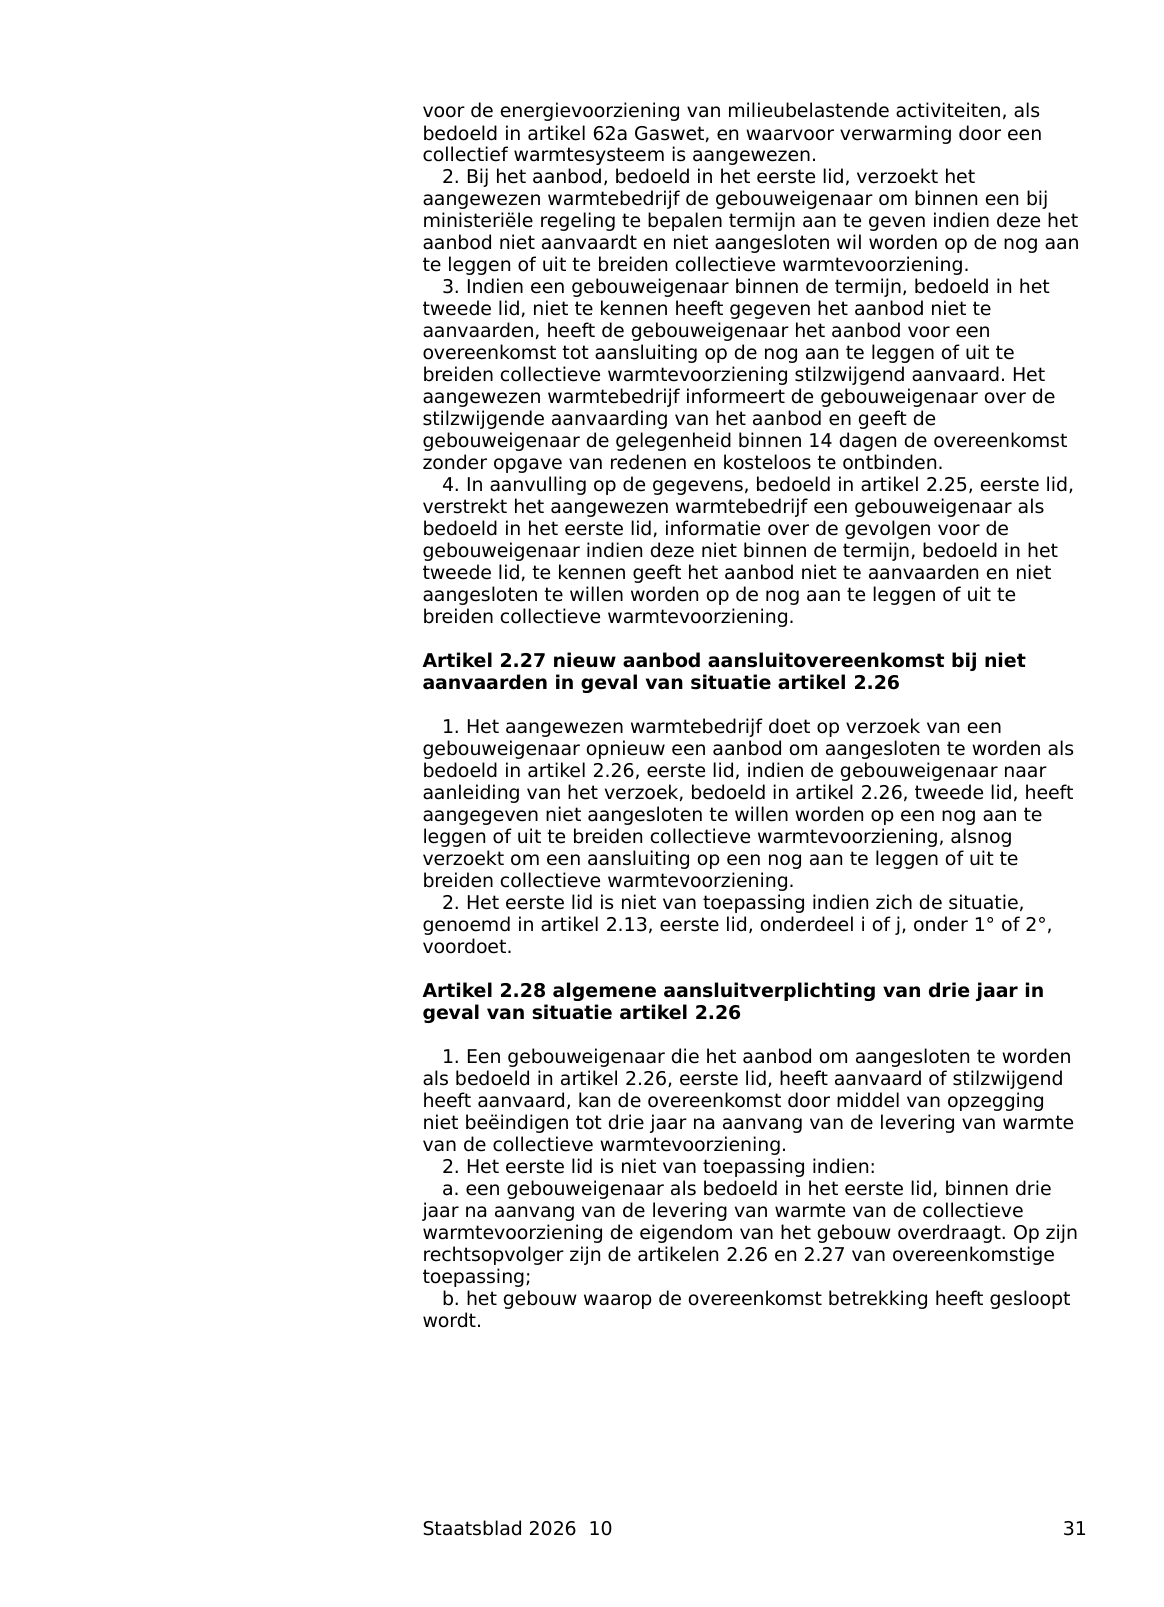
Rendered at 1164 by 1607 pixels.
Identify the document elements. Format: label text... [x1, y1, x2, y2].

text 1. Het aangewezen warmtebedrijf doet op verzoek van een gebouweigenaar opnieuw een aanbod om aangesloten te worden als bedoeld in artikel 2.26, eerste lid, indien de gebouweigenaar naar aanleiding van het verzoek, bedoeld in artikel 2.26, tweede lid, heeft aangegeven niet aangesloten te willen worden op een nog aan te leggen of uit te breiden collectieve warmtevoorziening, alsnog verzoekt om een aansluiting op een nog aan te leggen of uit te breiden collectieve warmtevoorziening. [422, 716, 1087, 892]
subtitle Artikel 2.28 algemene aansluitverplichting van drie jaar in geval van situatie artikel 2.26 [422, 980, 1087, 1024]
text 2. Het eerste lid is niet van toepassing indien: [422, 1156, 1087, 1178]
text 1. Een gebouweigenaar die het aanbod om aangesloten te worden als bedoeld in artikel 2.26, eerste lid, heeft aanvaard of stilzwijgend heeft aanvaard, kan de overeenkomst door middel van opzegging niet beëindigen tot drie jaar na aanvang van de levering van warmte van de collectieve warmtevoorziening. [422, 1046, 1087, 1156]
text a. een gebouweigenaar als bedoeld in het eerste lid, binnen drie jaar na aanvang van de levering van warmte van de collectieve warmtevoorziening de eigendom van het gebouw overdraagt. Op zijn rechtsopvolger zijn de artikelen 2.26 en 2.27 van overeenkomstige toepassing; [422, 1178, 1087, 1288]
text 4. In aanvulling op de gegevens, bedoeld in artikel 2.25, eerste lid, verstrekt het aangewezen warmtebedrijf een gebouweigenaar als bedoeld in het eerste lid, informatie over de gevolgen voor de gebouweigenaar indien deze niet binnen de termijn, bedoeld in het tweede lid, te kennen geeft het aanbod niet te aanvaarden en niet aangesloten te willen worden op de nog aan te leggen of uit te breiden collectieve warmtevoorziening. [422, 474, 1087, 628]
text voor de energievoorziening van milieubelastende activiteiten, als bedoeld in artikel 62a Gaswet, en waarvoor verwarming door een collectief warmtesysteem is aangewezen. [422, 100, 1087, 166]
text 2. Bij het aanbod, bedoeld in het eerste lid, verzoekt het aangewezen warmtebedrijf de gebouweigenaar om binnen een bij ministeriële regeling te bepalen termijn aan te geven indien deze het aanbod niet aanvaardt en niet aangesloten wil worden op de nog aan te leggen of uit te breiden collectieve warmtevoorziening. [422, 166, 1087, 276]
text b. het gebouw waarop de overeenkomst betrekking heeft gesloopt wordt. [422, 1288, 1087, 1332]
text 3. Indien een gebouweigenaar binnen de termijn, bedoeld in het tweede lid, niet te kennen heeft gegeven het aanbod niet te aanvaarden, heeft de gebouweigenaar het aanbod voor een overeenkomst tot aansluiting op de nog aan te leggen of uit te breiden collectieve warmtevoorziening stilzwijgend aanvaard. Het aangewezen warmtebedrijf informeert de gebouweigenaar over de stilzwijgende aanvaarding van het aanbod en geeft de gebouweigenaar de gelegenheid binnen 14 dagen de overeenkomst zonder opgave van redenen en kosteloos te ontbinden. [422, 276, 1087, 474]
subtitle Artikel 2.27 nieuw aanbod aansluitovereenkomst bij niet aanvaarden in geval van situatie artikel 2.26 [422, 650, 1087, 694]
text 2. Het eerste lid is niet van toepassing indien zich de situatie, genoemd in artikel 2.13, eerste lid, onderdeel i of j, onder 1° of 2°, voordoet. [422, 892, 1087, 958]
